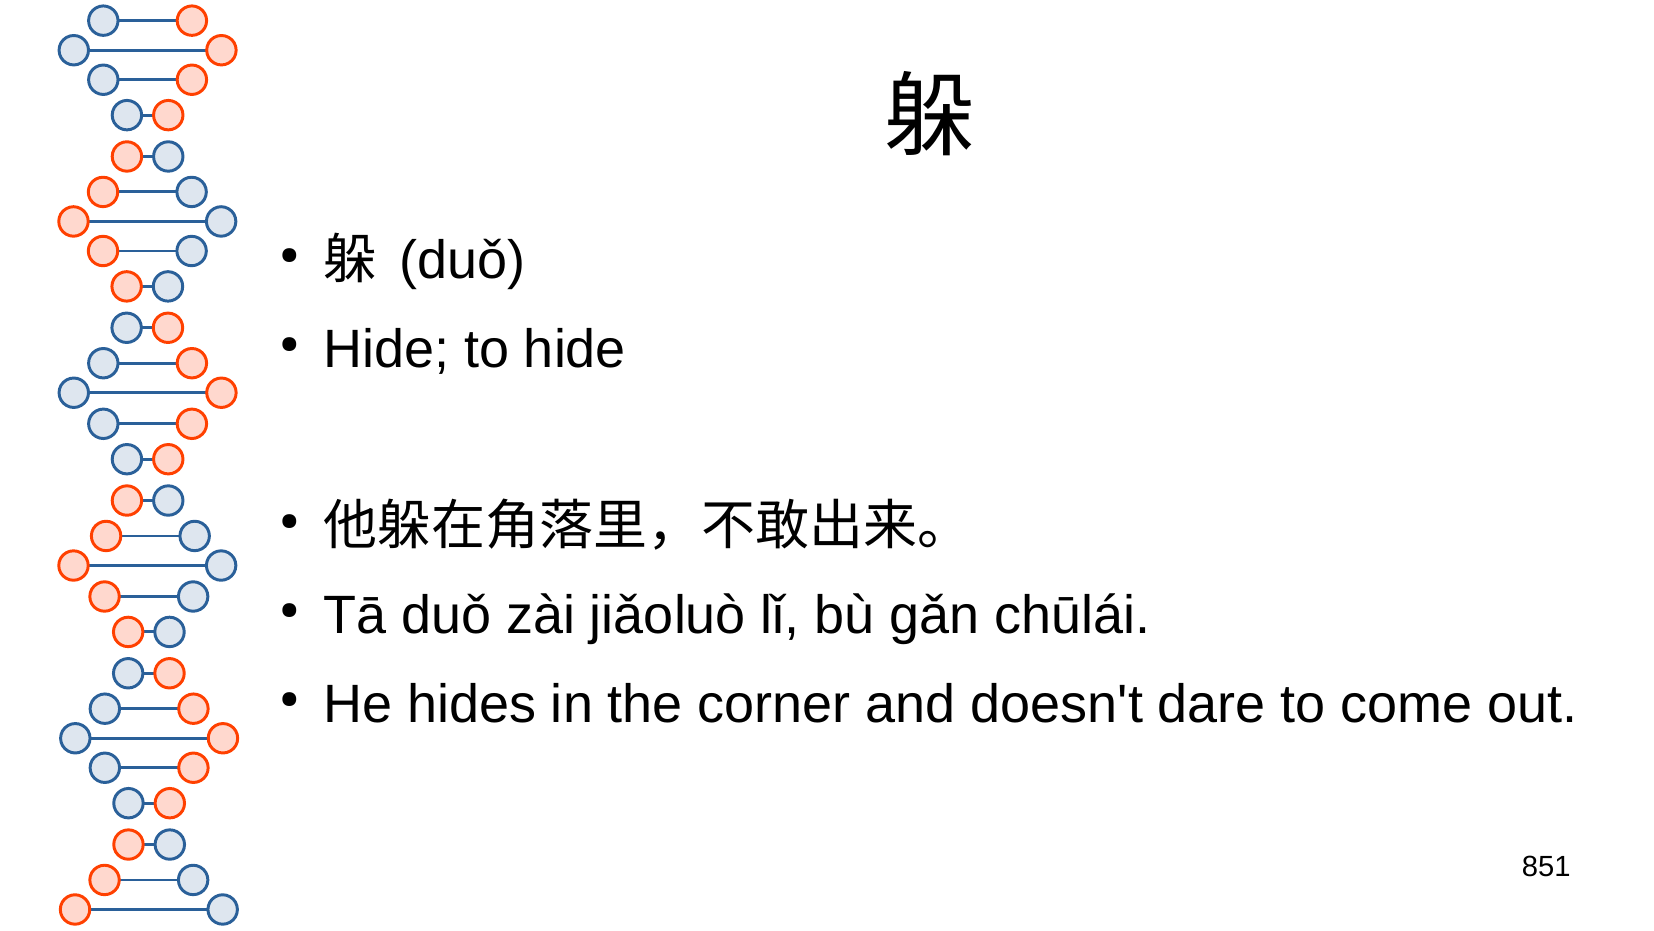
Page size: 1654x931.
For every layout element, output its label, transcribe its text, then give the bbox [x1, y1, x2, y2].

list 躲 (duǒ) Hide; to hide 他躲在角落里，不敢出来。 Tā duǒ zài jiǎoluò lǐ, bù gǎn chūlái. He hides in the corner and doesn't dare to come out. [265, 224, 1595, 764]
title 躲 [265, 35, 1595, 189]
